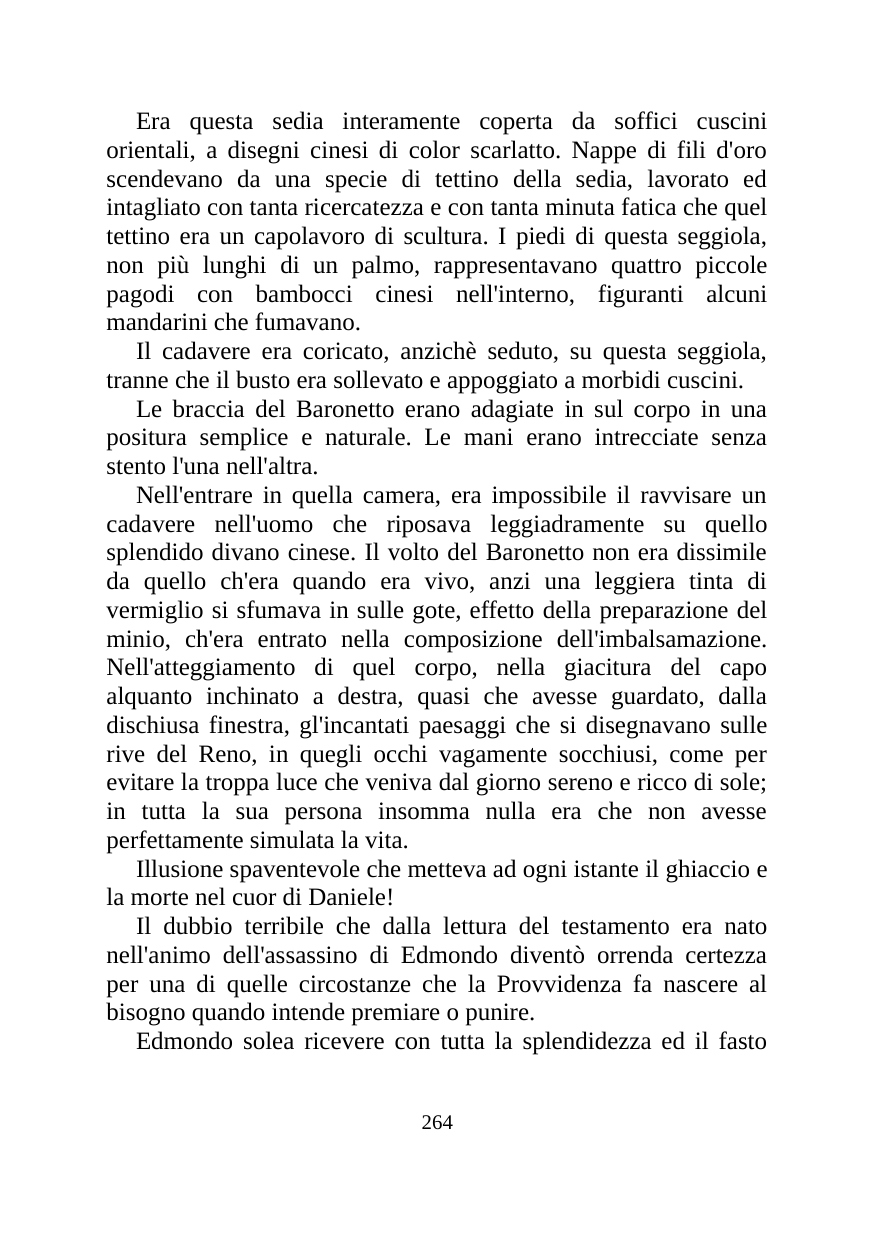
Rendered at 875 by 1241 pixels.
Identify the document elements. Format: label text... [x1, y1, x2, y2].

text Le braccia del Baronetto erano adagiate in sul corpo in una positura semplice e naturale. Le mani erano intrecciate senza stento l'una nell'altra. [106, 394, 768, 480]
text Il cadavere era coricato, anzichè seduto, su questa seggiola, tranne che il busto era sollevato e appoggiato a morbidi cuscini. [106, 336, 768, 394]
text Edmondo solea ricevere con tutta la splendidezza ed il fasto [106, 1026, 768, 1055]
text Era questa sedia interamente coperta da soffici cuscini orientali, a disegni cinesi di color scarlatto. Nappe di fili d'oro scendevano da una specie di tettino della sedia, lavorato ed intagliato con tanta ricercatezza e con tanta minuta fatica che quel tettino era un capolavoro di scultura. I piedi di questa seggiola, non più lunghi di un palmo, rappresentavano quattro piccole pagodi con bambocci cinesi nell'interno, figuranti alcuni mandarini che fumavano. [106, 106, 768, 336]
text Nell'entrare in quella camera, era impossibile il ravvisare un cadavere nell'uomo che riposava leggiadramente su quello splendido divano cinese. Il volto del Baronetto non era dissimile da quello ch'era quando era vivo, anzi una leggiera tinta di vermiglio si sfumava in sulle gote, effetto della preparazione del minio, ch'era entrato nella composizione dell'imbalsamazione. Nell'atteggiamento di quel corpo, nella giacitura del capo alquanto inchinato a destra, quasi che avesse guardato, dalla dischiusa finestra, gl'incantati paesaggi che si disegnavano sulle rive del Reno, in quegli occhi vagamente socchiusi, come per evitare la troppa luce che veniva dal giorno sereno e ricco di sole; in tutta la sua persona insomma nulla era che non avesse perfettamente simulata la vita. [106, 480, 768, 854]
text Il dubbio terribile che dalla lettura del testamento era nato nell'animo dell'assassino di Edmondo diventò orrenda certezza per una di quelle circostanze che la Provvidenza fa nascere al bisogno quando intende premiare o punire. [106, 911, 768, 1026]
text Illusione spaventevole che metteva ad ogni istante il ghiaccio e la morte nel cuor di Daniele! [106, 854, 768, 911]
